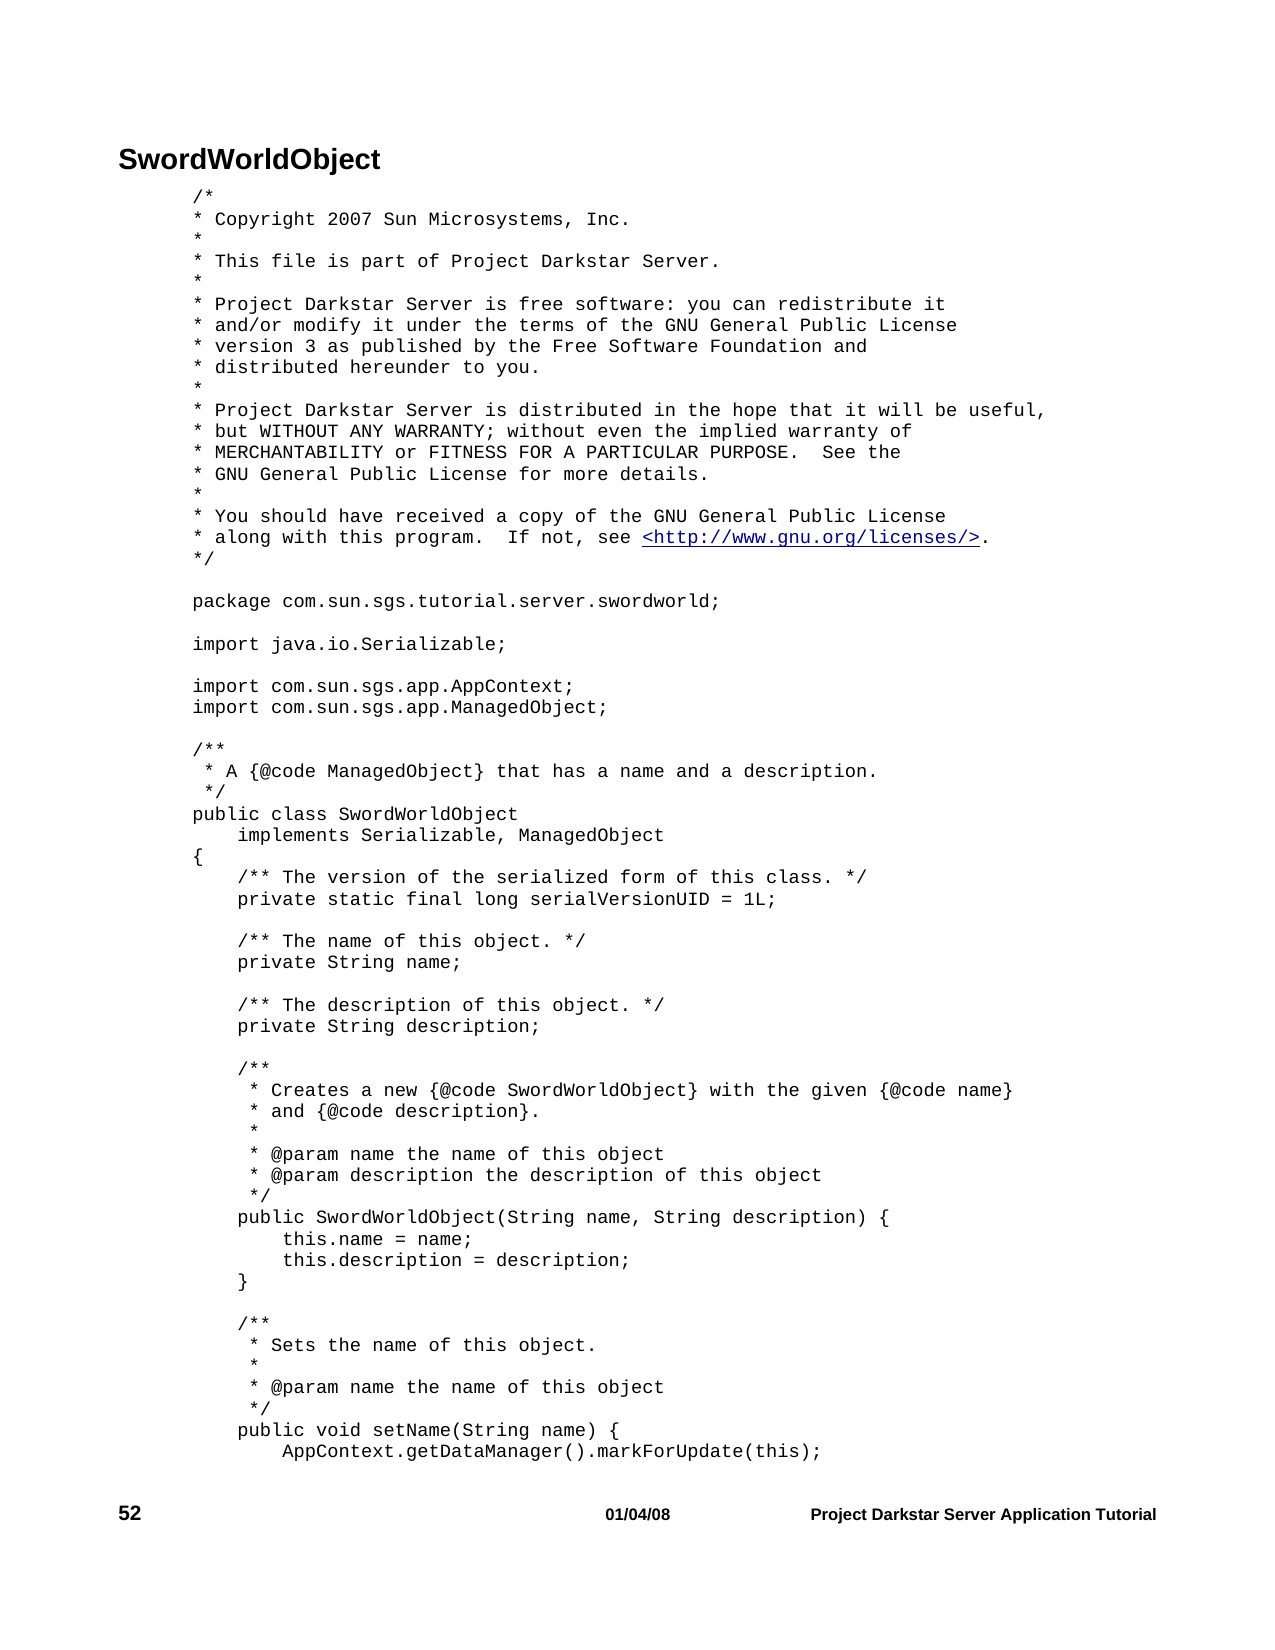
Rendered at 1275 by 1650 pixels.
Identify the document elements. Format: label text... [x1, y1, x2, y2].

subtitle SwordWorldObject [118, 143, 1157, 176]
text /* * Copyright 2007 Sun Microsystems, Inc. * * This file is part of Project Darkstar Server. * * Project Darkstar Server is free software: you can redistribute it * and/or modify it under the terms of the GNU General Public License * version 3 as published by the Free Software Foundation and * distributed hereunder to you. * * Project Darkstar Server is distributed in the hope that it will be useful, * but WITHOUT ANY WARRANTY; without even the implied warranty of * MERCHANTABILITY or FITNESS FOR A PARTICULAR PURPOSE. See the * GNU General Public License for more details. * * You should have received a copy of the GNU General Public License * along with this program. If not, see <http://www.gnu.org/licenses/>. */ package com.sun.sgs.tutorial.server.swordworld; import java.io.Serializable; import com.sun.sgs.app.AppContext; import com.sun.sgs.app.ManagedObject; /** * A {@code ManagedObject} that has a name and a description. */ public class SwordWorldObject implements Serializable, ManagedObject { /** The version of the serialized form of this class. */ private static final long serialVersionUID = 1L; /** The name of this object. */ private String name; /** The description of this object. */ private String description; /** * Creates a new {@code SwordWorldObject} with the given {@code name} * and {@code description}. * * @param name the name of this object * @param description the description of this object */ public SwordWorldObject(String name, String description) { this.name = name; this.description = description; } /** * Sets the name of this object. * * @param name the name of this object */ public void setName(String name) { AppContext.getDataManager().markForUpdate(this); [192, 188, 1098, 1463]
